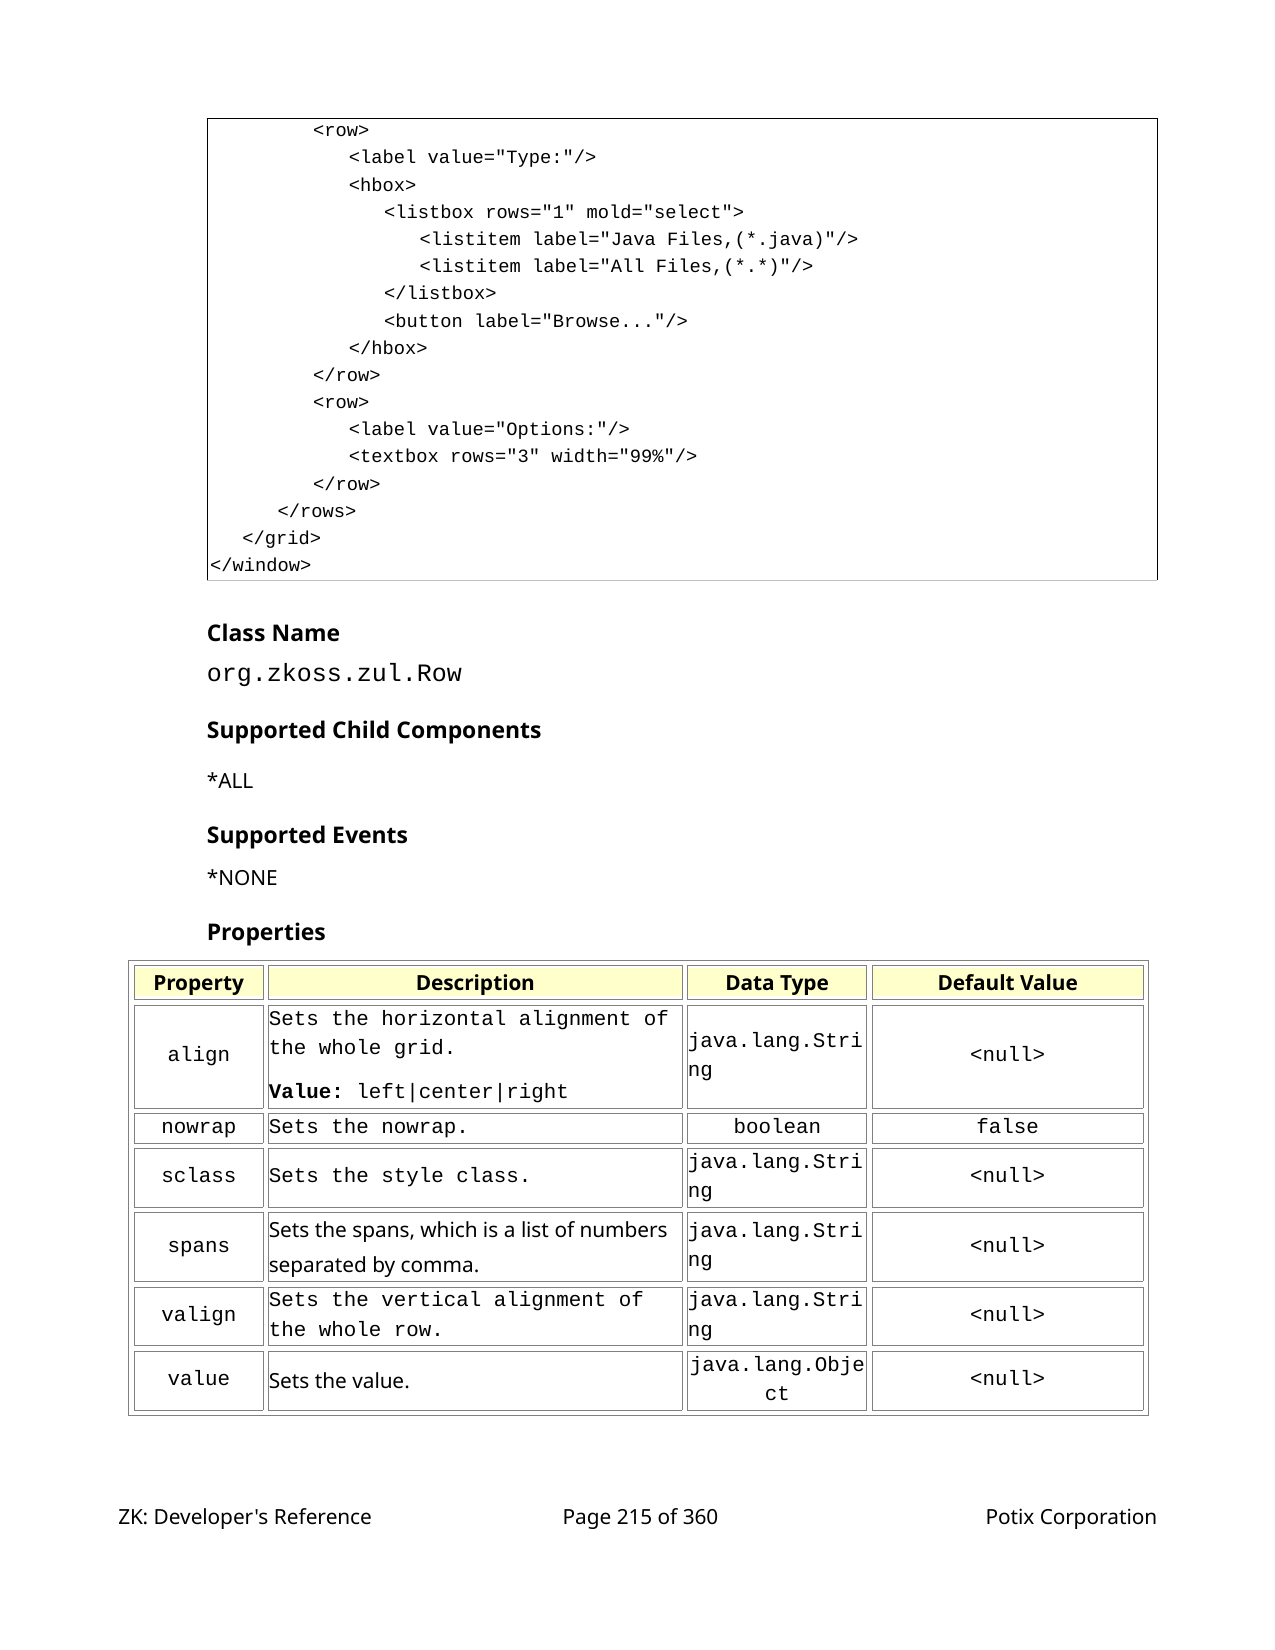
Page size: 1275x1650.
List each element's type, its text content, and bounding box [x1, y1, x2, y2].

text <button label="Browse..."/> [208, 308, 1157, 333]
table_cell Sets the value. [266, 1345, 685, 1409]
table_cell <null> [869, 1207, 1146, 1281]
table_cell java.lang.String [685, 1143, 869, 1207]
text <listbox rows="1" mold="select"> [208, 200, 1157, 224]
text <row> [208, 119, 1157, 142]
subtitle Supported Child Components [207, 714, 1157, 745]
table_cell spans [131, 1207, 266, 1281]
table_cell false [869, 1108, 1146, 1142]
text </row> [208, 363, 1157, 387]
table_cell <null> [869, 1143, 1146, 1207]
table_cell java.lang.String [685, 1281, 869, 1345]
table_cell Sets the vertical alignment of the whole row. [266, 1281, 685, 1345]
text <label value="Type:"/> [208, 145, 1157, 169]
text <listitem label="Java Files,(*.java)"/> [208, 227, 1157, 251]
text *ALL [207, 766, 1157, 794]
text <row> [208, 390, 1157, 414]
text <hbox> [208, 172, 1157, 197]
table_cell sclass [131, 1143, 266, 1207]
subtitle Properties [207, 916, 1157, 947]
text </hbox> [208, 336, 1157, 360]
text </listbox> [208, 281, 1157, 306]
table_cell value [131, 1345, 266, 1409]
text </row> [208, 472, 1157, 496]
subtitle Supported Events [207, 819, 1157, 850]
text <listitem label="All Files,(*.*)"/> [208, 254, 1157, 278]
table_cell java.lang.String [685, 999, 869, 1108]
table_cell java.lang.Object [685, 1345, 869, 1409]
table_cell <null> [869, 999, 1146, 1108]
text <textbox rows="3" width="99%"/> [208, 444, 1157, 469]
subtitle Class Name [207, 617, 1157, 648]
table_cell <null> [869, 1345, 1146, 1409]
table_cell valign [131, 1281, 266, 1345]
text org.zkoss.zul.Row [207, 661, 1157, 689]
table_header Property [131, 961, 266, 999]
text </window> [208, 553, 1157, 580]
table_header Default Value [869, 961, 1146, 999]
text </grid> [208, 526, 1157, 550]
text <label value="Options:"/> [208, 417, 1157, 441]
table_cell <null> [869, 1281, 1146, 1345]
table_header Description [266, 961, 685, 999]
table_cell nowrap [131, 1108, 266, 1142]
table_header Data Type [685, 961, 869, 999]
table_cell Sets the style class. [266, 1143, 685, 1207]
table_cell java.lang.String [685, 1207, 869, 1281]
table_cell align [131, 999, 266, 1108]
table_cell Sets the nowrap. [266, 1108, 685, 1142]
table_cell boolean [685, 1108, 869, 1142]
table_cell Sets the horizontal alignment of the whole grid. Value: left|center|right [266, 999, 685, 1108]
text *NONE [207, 863, 1157, 891]
table_cell Sets the spans, which is a list of numbers separated by comma. [266, 1207, 685, 1281]
text </rows> [208, 499, 1157, 523]
